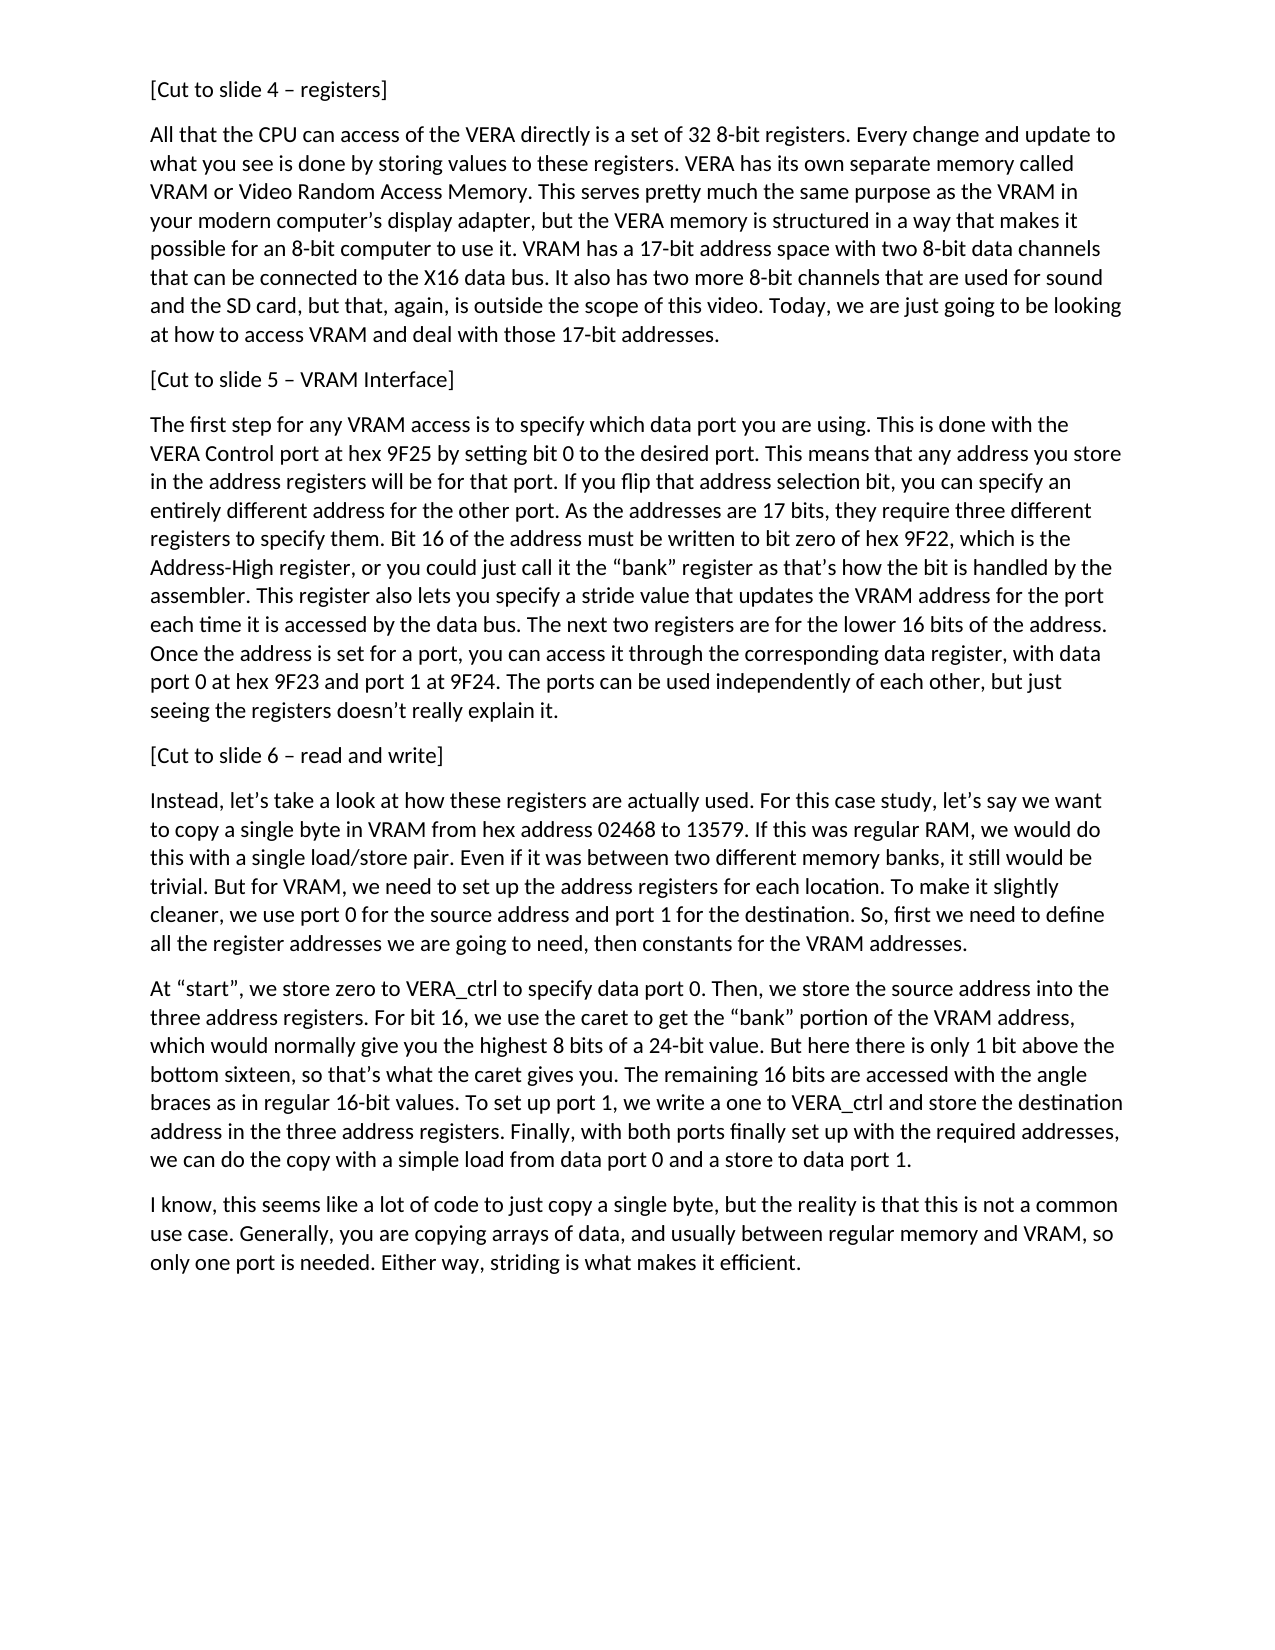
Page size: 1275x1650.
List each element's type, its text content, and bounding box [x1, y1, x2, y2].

text [Cut to slide 5 – VRAM Interface] [150, 365, 1125, 393]
text At “start”, we store zero to VERA_ctrl to specify data port 0. Then, we store the source address into the three address registers. For bit 16, we use the caret to get the “bank” portion of the VRAM address, which would normally give you the highest 8 bits of a 24-bit value. But here there is only 1 bit above the bottom sixteen, so that’s what the caret gives you. The remaining 16 bits are accessed with the angle braces as in regular 16-bit values. To set up port 1, we write a one to VERA_ctrl and store the destination address in the three address registers. Finally, with both ports finally set up with the required addresses, we can do the copy with a simple load from data port 0 and a store to data port 1. [150, 974, 1125, 1173]
text All that the CPU can access of the VERA directly is a set of 32 8-bit registers. Every change and update to what you see is done by storing values to these registers. VERA has its own separate memory called VRAM or Video Random Access Memory. This serves pretty much the same purpose as the VRAM in your modern computer’s display adapter, but the VERA memory is structured in a way that makes it possible for an 8-bit computer to use it. VRAM has a 17-bit address space with two 8-bit data channels that can be connected to the X16 data bus. It also has two more 8-bit channels that are used for sound and the SD card, but that, again, is outside the scope of this video. Today, we are just going to be looking at how to access VRAM and deal with those 17-bit addresses. [150, 120, 1125, 348]
text [Cut to slide 4 – registers] [150, 75, 1125, 103]
text I know, this seems like a lot of code to just copy a single byte, but the reality is that this is not a common use case. Generally, you are copying arrays of data, and usually between regular memory and VRAM, so only one port is needed. Either way, striding is what makes it efficient. [150, 1191, 1125, 1276]
text The first step for any VRAM access is to specify which data port you are using. This is done with the VERA Control port at hex 9F25 by setting bit 0 to the desired port. This means that any address you store in the address registers will be for that port. If you flip that address selection bit, you can specify an entirely different address for the other port. As the addresses are 17 bits, they require three different registers to specify them. Bit 16 of the address must be written to bit zero of hex 9F22, which is the Address-High register, or you could just call it the “bank” register as that’s how the bit is handled by the assembler. This register also lets you specify a stride value that updates the VRAM address for the port each time it is accessed by the data bus. The next two registers are for the lower 16 bits of the address. Once the address is set for a port, you can access it through the corresponding data register, with data port 0 at hex 9F23 and port 1 at 9F24. The ports can be used independently of each other, but just seeing the registers doesn’t really explain it. [150, 410, 1125, 724]
text [Cut to slide 6 – read and write] [150, 741, 1125, 769]
text Instead, let’s take a look at how these registers are actually used. For this case study, let’s say we want to copy a single byte in VRAM from hex address 02468 to 13579. If this was regular RAM, we would do this with a single load/store pair. Even if it was between two different memory banks, it still would be trivial. But for VRAM, we need to set up the address registers for each location. To make it slightly cleaner, we use port 0 for the source address and port 1 for the destination. So, first we need to define all the register addresses we are going to need, then constants for the VRAM addresses. [150, 786, 1125, 957]
